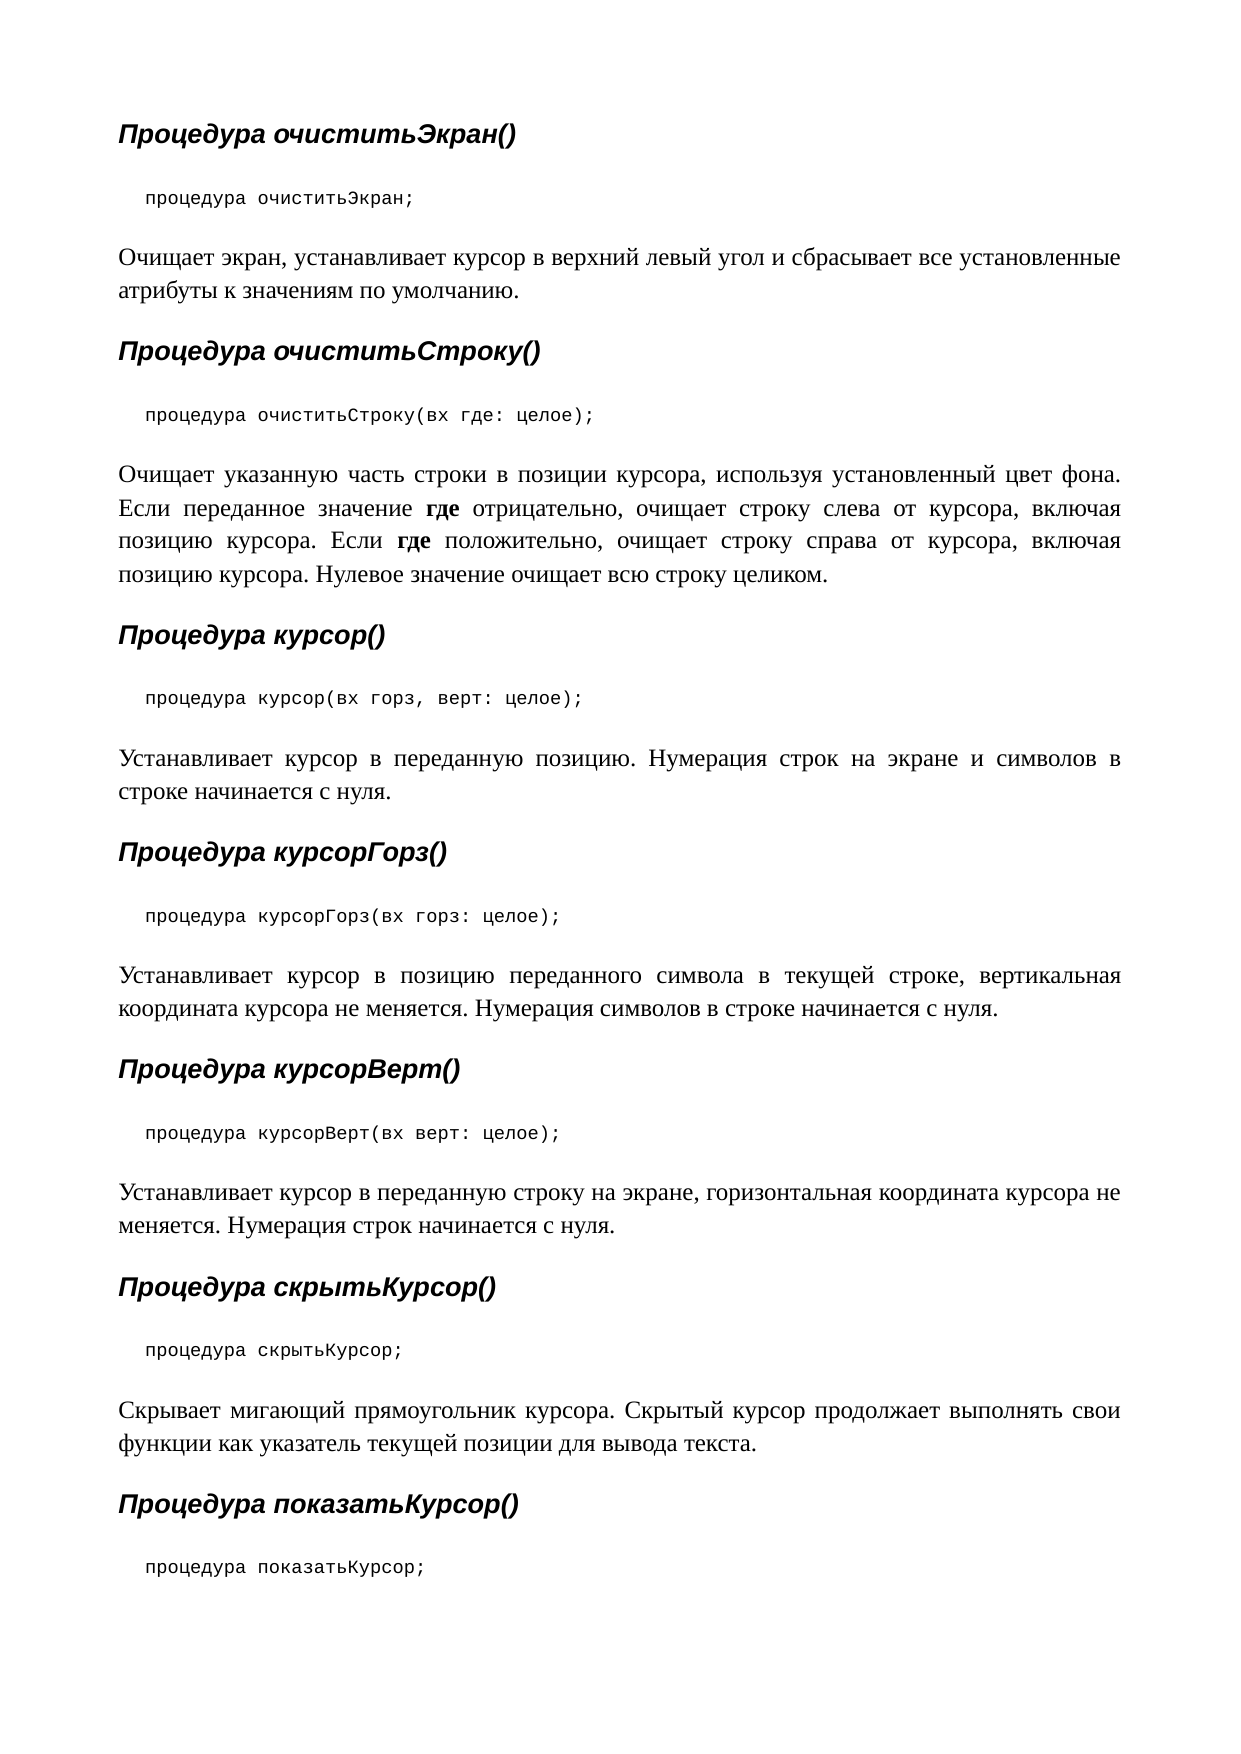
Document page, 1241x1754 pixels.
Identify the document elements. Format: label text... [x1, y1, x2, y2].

text Очищает указанную часть строки в позиции курсора, используя установленный цвет фона. Если переданное значение где отрицательно, очищает строку слева от курсора, включая позицию курсора. Если где положительно, очищает строку справа от курсора, включая позицию курсора. Нулевое значение очищает всю строку целиком. [118, 459, 1122, 587]
subtitle Процедура курсорВерт() [118, 1053, 1122, 1084]
subtitle Процедура очиститьЭкран() [118, 118, 1122, 149]
text процедура курсор(вх горз, верт: целое); [136, 680, 1104, 719]
subtitle Процедура курсорГорз() [118, 836, 1122, 867]
text Устанавливает курсор в переданную позицию. Нумерация строк на экране и символов в строке начинается с нуля. [118, 743, 1122, 805]
subtitle Процедура показатьКурсор() [118, 1488, 1122, 1519]
subtitle Процедура очиститьСтроку() [118, 335, 1122, 367]
text процедура очиститьЭкран; [136, 179, 1104, 218]
text процедура показатьКурсор; [136, 1549, 1104, 1588]
text процедура скрытьКурсор; [136, 1332, 1104, 1371]
subtitle Процедура скрытьКурсор() [118, 1271, 1122, 1302]
subtitle Процедура курсор() [118, 619, 1122, 650]
text Устанавливает курсор в позицию переданного символа в текущей строке, вертикальная координата курсора не меняется. Нумерация символов в строке начинается с нуля. [118, 960, 1122, 1022]
text Скрывает мигающий прямоугольник курсора. Скрытый курсор продолжает выполнять свои функции как указатель текущей позиции для вывода текста. [118, 1395, 1122, 1457]
text процедура очиститьСтроку(вх где: целое); [136, 397, 1104, 436]
text процедура курсорВерт(вх верт: целое); [136, 1115, 1104, 1154]
text Устанавливает курсор в переданную строку на экране, горизонтальная координата курсора не меняется. Нумерация строк начинается с нуля. [118, 1177, 1122, 1239]
text процедура курсорГорз(вх горз: целое); [136, 897, 1104, 936]
text Очищает экран, устанавливает курсор в верхний левый угол и сбрасывает все установленные атрибуты к значениям по умолчанию. [118, 242, 1122, 304]
